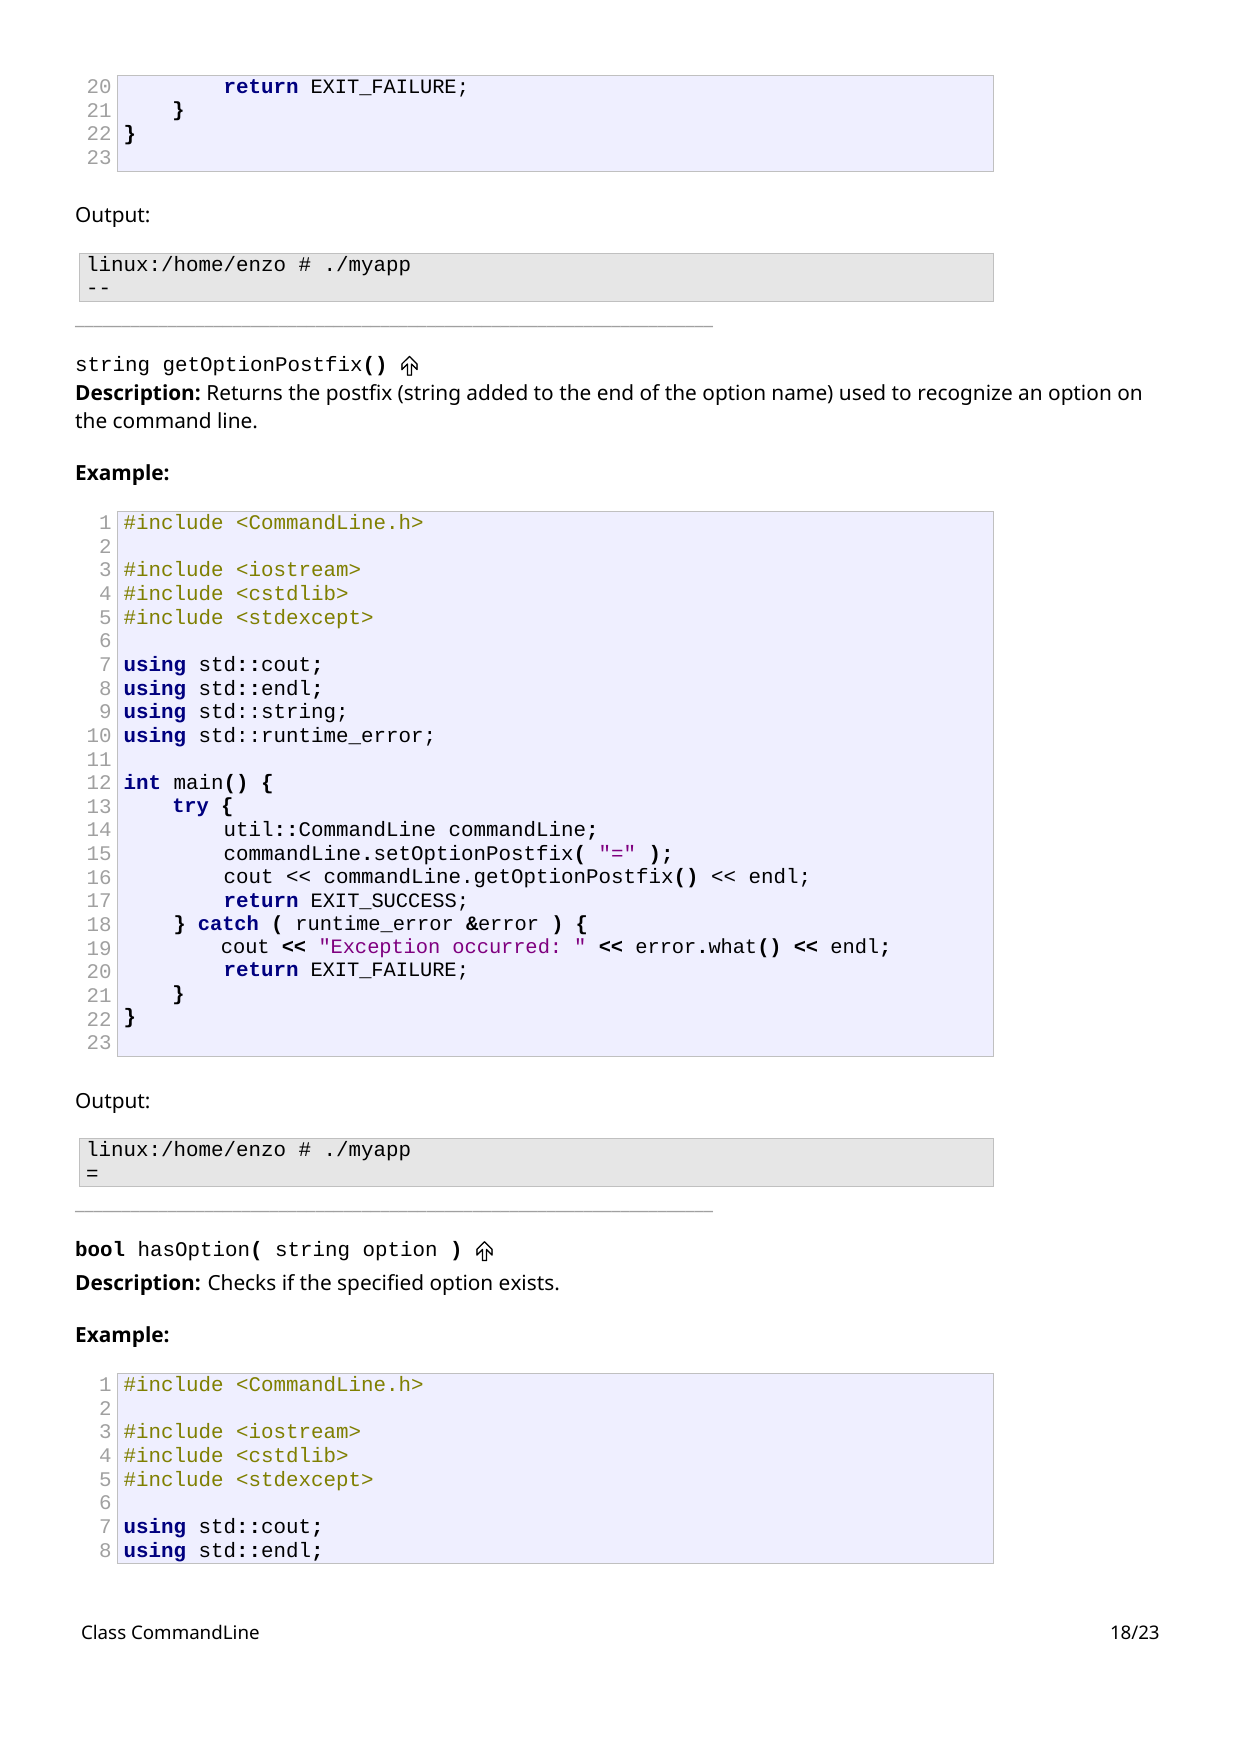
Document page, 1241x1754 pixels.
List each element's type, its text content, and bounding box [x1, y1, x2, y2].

text Example: [75, 1321, 1165, 1373]
table_header 1 2 3 4 5 6 7 8 [80, 1373, 117, 1563]
text Example: [75, 458, 1165, 511]
text Description: Returns the postfix (string added to the end of the option name) used to recognize an option on the command line. [75, 378, 1165, 458]
text Output: [75, 1086, 1165, 1114]
table_header 20 21 22 23 [80, 75, 117, 171]
table_header #include <CommandLine.h> #include <iostream> #include <cstdlib> #include <stdexcept> using std::cout; using std::endl; [118, 1374, 993, 1563]
text string getOptionPostfix()  [75, 330, 1165, 378]
text bool hasOption( string option )  Description: Checks if the specified option exists. [75, 1216, 1165, 1297]
table_header linux:/home/enzo # ./myapp -- [80, 254, 993, 301]
table_header #include <CommandLine.h> #include <iostream> #include <cstdlib> #include <stdexcept> using std::cout; using std::endl; using std::string; using std::runtime_error; int main() { try { util::CommandLine commandLine; commandLine.setOptionPostfix( "=" ); cout << commandLine.getOptionPostfix() << endl; return EXIT_SUCCESS; } catch ( runtime_error &error ) { cout << "Exception occurred: " << error.what() << endl; return EXIT_FAILURE; } } [118, 512, 993, 1056]
text Output: [75, 200, 1165, 229]
text _____________________________________________________________________ [75, 1187, 1165, 1216]
table_header linux:/home/enzo # ./myapp = [80, 1139, 993, 1186]
text _____________________________________________________________________ [75, 302, 1165, 330]
table_header 1 2 3 4 5 6 7 8 9 10 11 12 13 14 15 16 17 18 19 20 21 22 23 [80, 511, 117, 1056]
table_header return EXIT_FAILURE; } } [118, 76, 993, 171]
